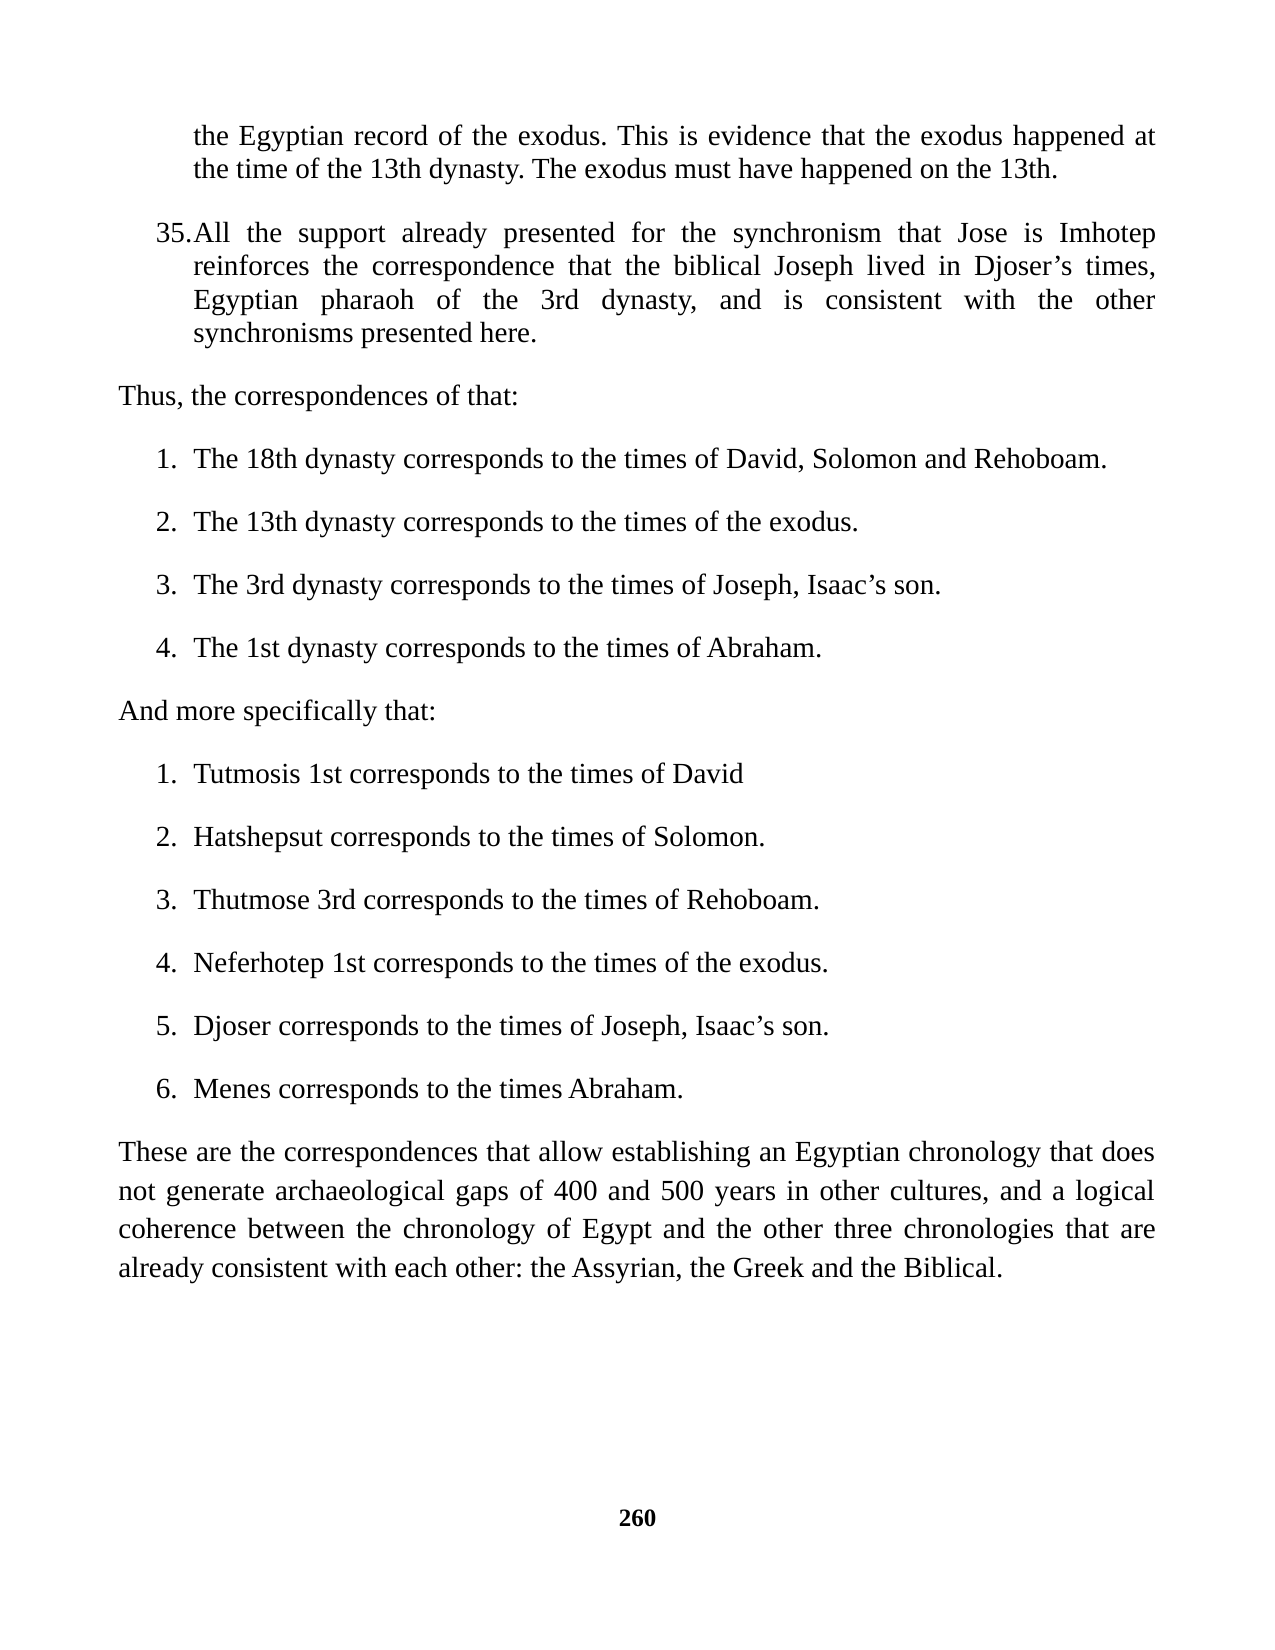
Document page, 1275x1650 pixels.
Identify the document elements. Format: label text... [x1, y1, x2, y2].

list The 3rd dynasty corresponds to the times of Joseph, Isaac’s son. [156, 567, 1157, 601]
list the Egyptian record of the exodus. This is evidence that the exodus happened at the time of the 13th dynasty. The exodus must have happened on the 13th. [156, 118, 1157, 185]
list The 1st dynasty corresponds to the times of Abraham. [156, 630, 1157, 664]
text These are the correspondences that allow establishing an Egyptian chronology that does not generate archaeological gaps of 400 and 500 years in other cultures, and a logical coherence between the chronology of Egypt and the other three chronologies that are already consistent with each other: the Assyrian, the Greek and the Biblical. [118, 1134, 1157, 1284]
list Neferhotep 1st corresponds to the times of the exodus. [156, 946, 1157, 979]
list Tutmosis 1st corresponds to the times of David [156, 756, 1157, 790]
text Thus, the correspondences of that: [118, 378, 1157, 412]
list All the support already presented for the synchronism that Jose is Imhotep reinforces the correspondence that the biblical Joseph lived in Djoser’s times, Egyptian pharaoh of the 3rd dynasty, and is consistent with the other synchronisms presented here. [156, 215, 1157, 349]
list The 18th dynasty corresponds to the times of David, Solomon and Rehoboam. [156, 441, 1157, 475]
list The 13th dynasty corresponds to the times of the exodus. [156, 504, 1157, 538]
list Djoser corresponds to the times of Joseph, Isaac’s son. [156, 1008, 1157, 1042]
list Hatshepsut corresponds to the times of Solomon. [156, 819, 1157, 853]
list Menes corresponds to the times Abraham. [156, 1072, 1157, 1105]
list Thutmose 3rd corresponds to the times of Rehoboam. [156, 882, 1157, 916]
text And more specifically that: [118, 693, 1157, 727]
